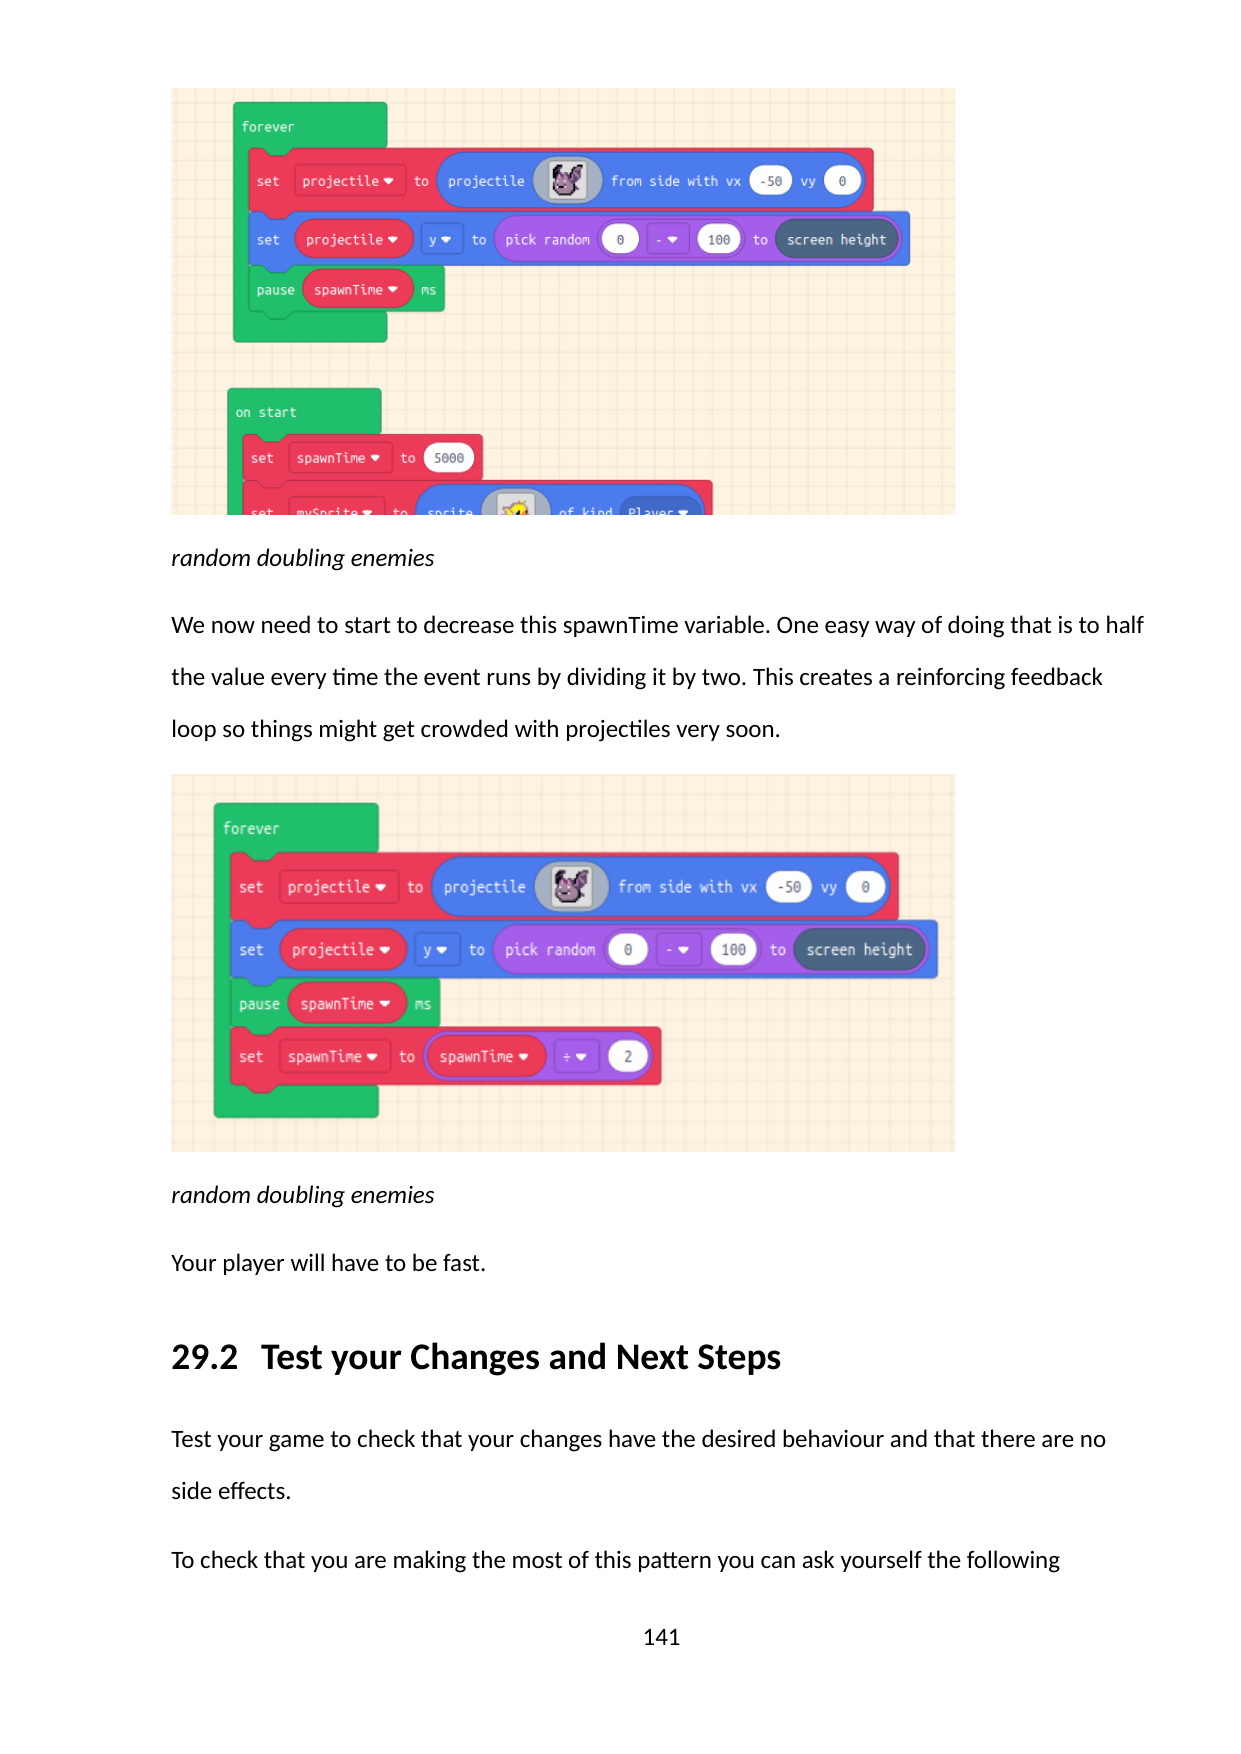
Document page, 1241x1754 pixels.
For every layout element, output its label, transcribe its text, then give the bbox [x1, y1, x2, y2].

text Test your game to check that your changes have the desired behaviour and that there are no side effects. [171, 1423, 1152, 1505]
text To check that you are making the most of this pattern you can ask yourself the following [171, 1544, 1152, 1575]
text random doubling enemies [171, 542, 1152, 573]
text Your player will have to be fast. [171, 1247, 1152, 1277]
text random doubling enemies [171, 1180, 1152, 1210]
picture [171, 88, 956, 515]
subtitle Test your Changes and Next Steps [171, 1333, 1152, 1378]
text We now need to start to decrease this spawnTime variable. One easy way of doing that is to half the value every time the event runs by dividing it by two. This creates a reinforcing feedback loop so things might get crowded with projectiles very soon. [171, 609, 1152, 744]
picture [171, 774, 956, 1152]
